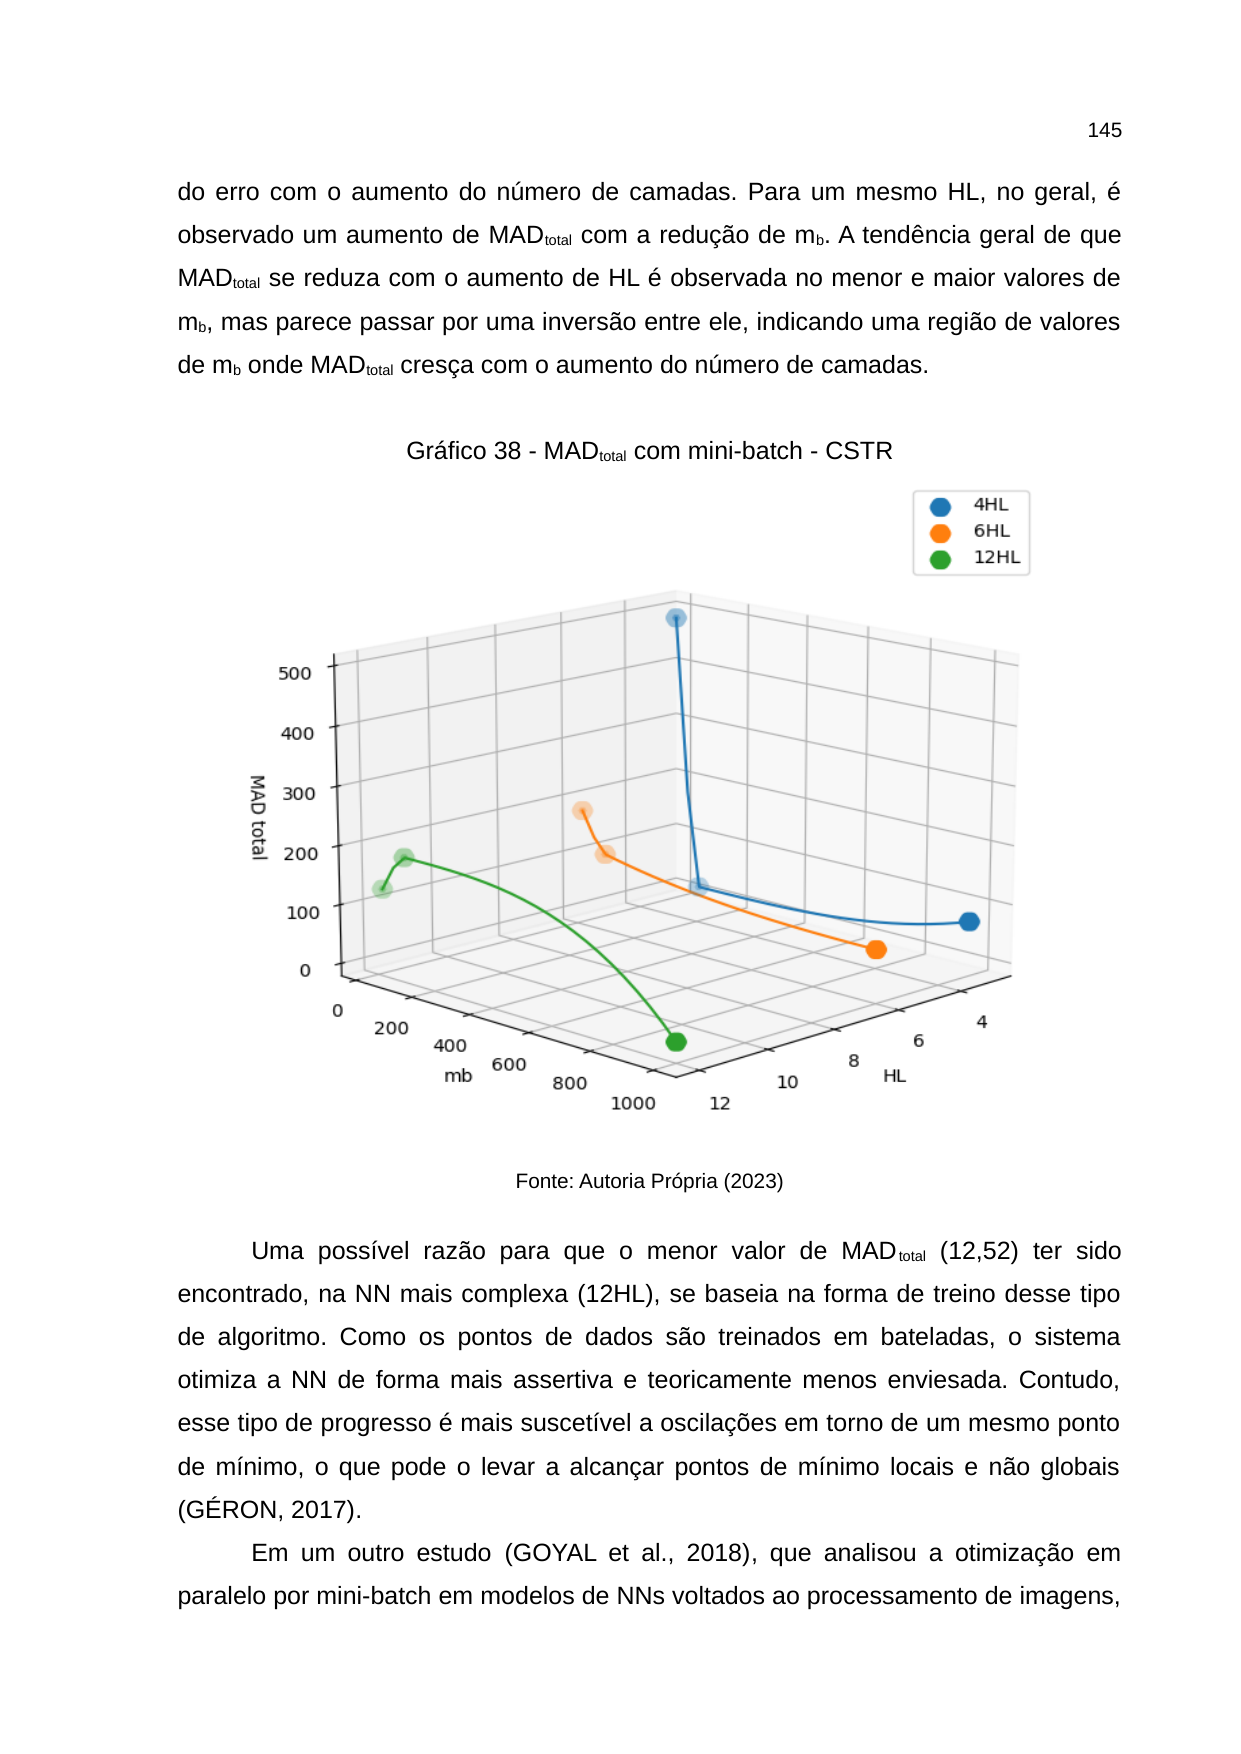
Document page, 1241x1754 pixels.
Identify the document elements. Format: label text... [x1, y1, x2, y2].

text Em um outro estudo (GOYAL et al., 2018), que analisou a otimização em paralelo por mini-batch em modelos de NNs voltados ao processamento de imagens, [177, 1538, 1122, 1610]
text Uma possível razão para que o menor valor de MADtotal (12,52) ter sido encontrado, na NN mais complexa (12HL), se baseia na forma de treino desse tipo de algoritmo. Como os pontos de dados são treinados em bateladas, o sistema otimiza a NN de forma mais assertiva e teoricamente menos enviesada. Contudo, esse tipo de progresso é mais suscetível a oscilações em torno de um mesmo ponto de mínimo, o que pode o levar a alcançar pontos de mínimo locais e não globais (GÉRON, 2017). [177, 1236, 1122, 1523]
text Gráfico 38 - MADtotal com mini-batch - CSTR [177, 436, 1122, 464]
picture [177, 464, 1123, 1141]
text Fonte: Autoria Própria (2023) [177, 1169, 1122, 1193]
text do erro com o aumento do número de camadas. Para um mesmo HL, no geral, é observado um aumento de MADtotal com a redução de mb. A tendência geral de que MADtotal se reduza com o aumento de HL é observada no menor e maior valores de mb, mas parece passar por uma inversão entre ele, indicando uma região de valores de mb onde MADtotal cresça com o aumento do número de camadas. [177, 177, 1122, 378]
